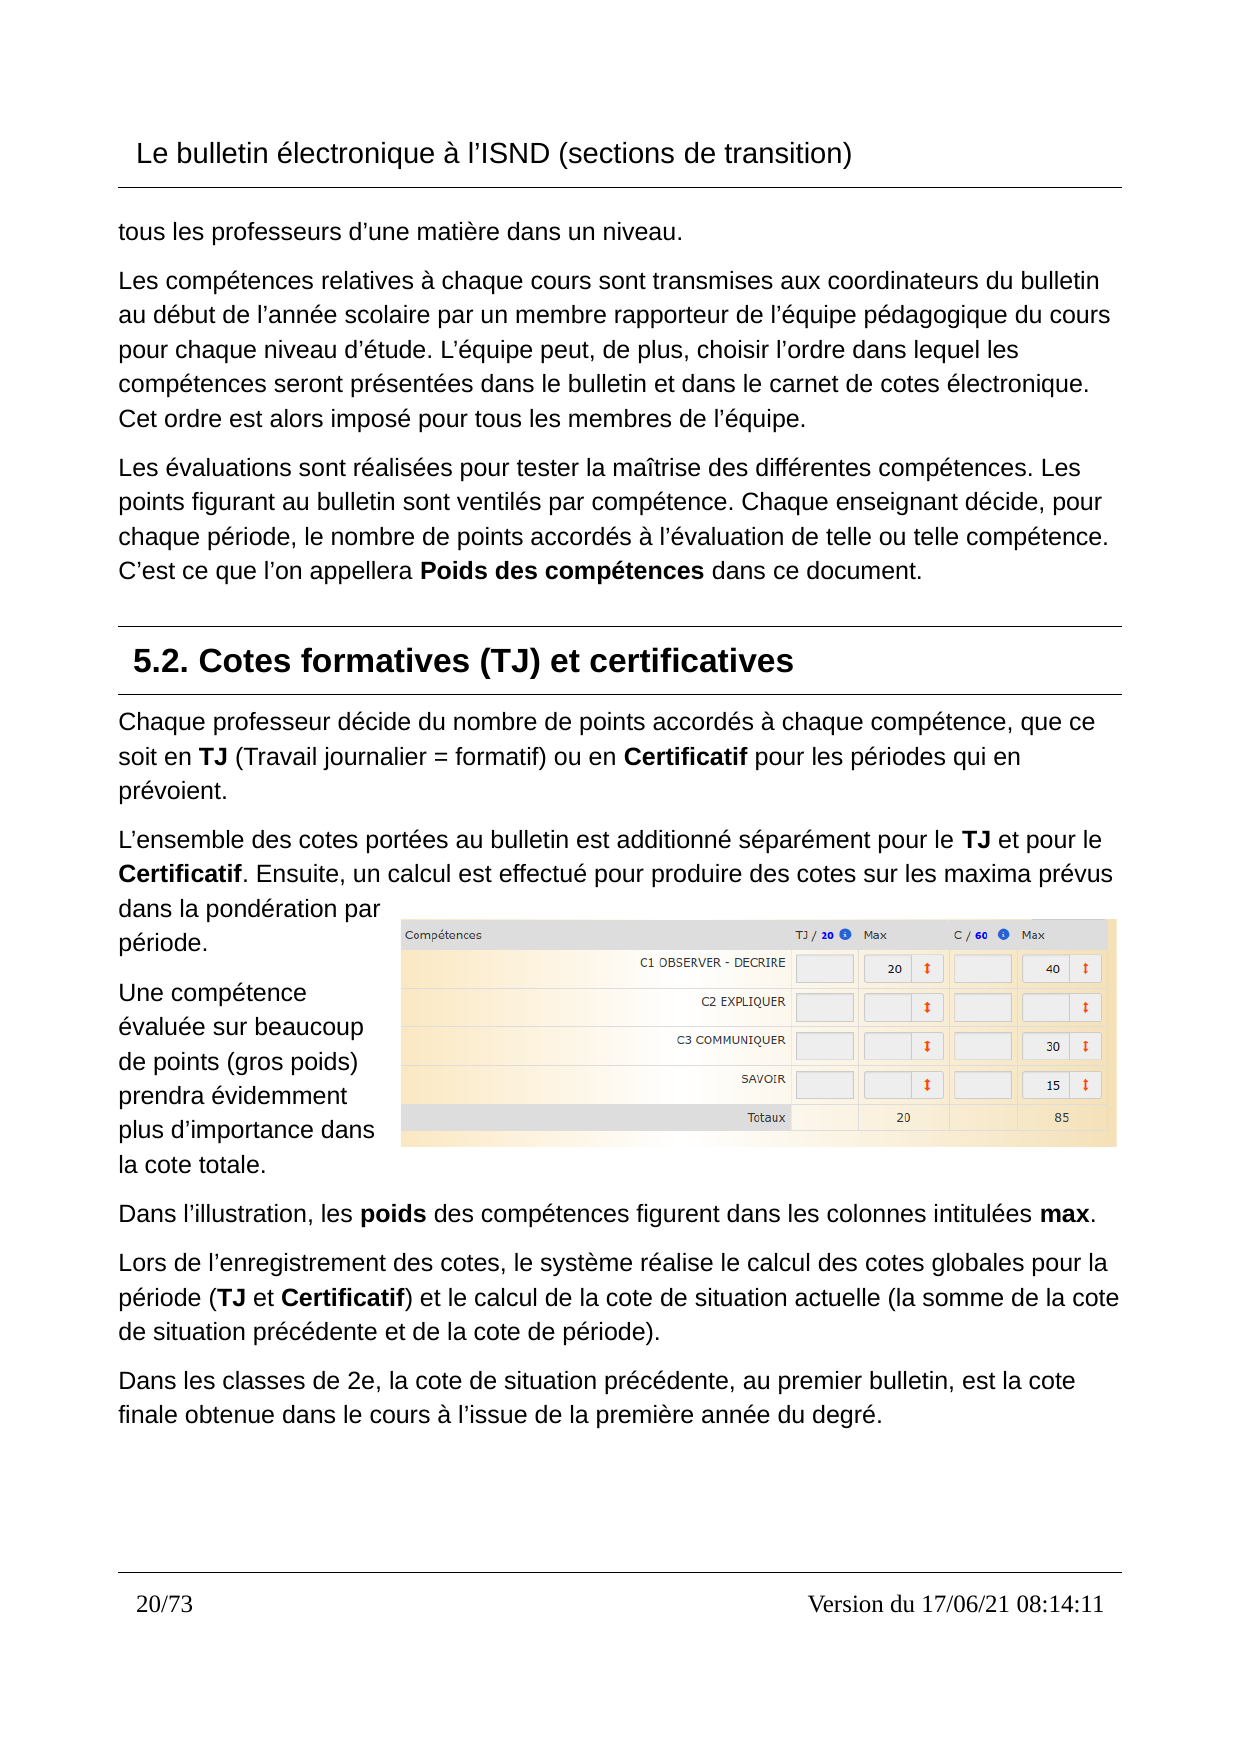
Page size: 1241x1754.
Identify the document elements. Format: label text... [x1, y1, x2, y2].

text Les compétences relatives à chaque cours sont transmises aux coordinateurs du bulletin au début de l’année scolaire par un membre rapporteur de l’équipe pédagogique du cours pour chaque niveau d’étude. L’équipe peut, de plus, choisir l’ordre dans lequel les compétences seront présentées dans le bulletin et dans le carnet de cotes électronique. Cet ordre est alors imposé pour tous les membres de l’équipe. [118, 266, 1122, 432]
text Lors de l’enregistrement des cotes, le système réalise le calcul des cotes globales pour la période (TJ et Certificatif) et le calcul de la cote de situation actuelle (la somme de la cote de situation précédente et de la cote de période). [118, 1248, 1122, 1346]
subtitle Cotes formatives (TJ) et certificatives [118, 627, 1122, 694]
text Les évaluations sont réalisées pour tester la maîtrise des différentes compétences. Les points figurant au bulletin sont ventilés par compétence. Chaque enseignant décide, pour chaque période, le nombre de points accordés à l’évaluation de telle ou telle compétence. C’est ce que l’on appellera Poids des compétences dans ce document. [118, 453, 1122, 585]
text Dans les classes de 2e, la cote de situation précédente, au premier bulletin, est la cote finale obtenue dans le cours à l’issue de la première année du degré. [118, 1366, 1122, 1429]
text L’ensemble des cotes portées au bulletin est additionné séparément pour le TJ et pour le Certificatif. Ensuite, un calcul est effectué pour produire des cotes sur les maxima prévus dans la pondération par période. [118, 825, 1122, 957]
text Une compétence évaluée sur beaucoup de points (gros poids) prendra évidemment plus d’importance dans la cote totale. [118, 977, 1122, 1179]
text tous les professeurs d’une matière dans un niveau. [118, 217, 1122, 245]
text Chaque professeur décide du nombre de points accordés à chaque compétence, que ce soit en TJ (Travail journalier = formatif) ou en Certificatif pour les périodes qui en prévoient. [118, 707, 1122, 805]
picture [400, 919, 1117, 1147]
text Dans l’illustration, les poids des compétences figurent dans les colonnes intitulées max. [118, 1199, 1122, 1228]
